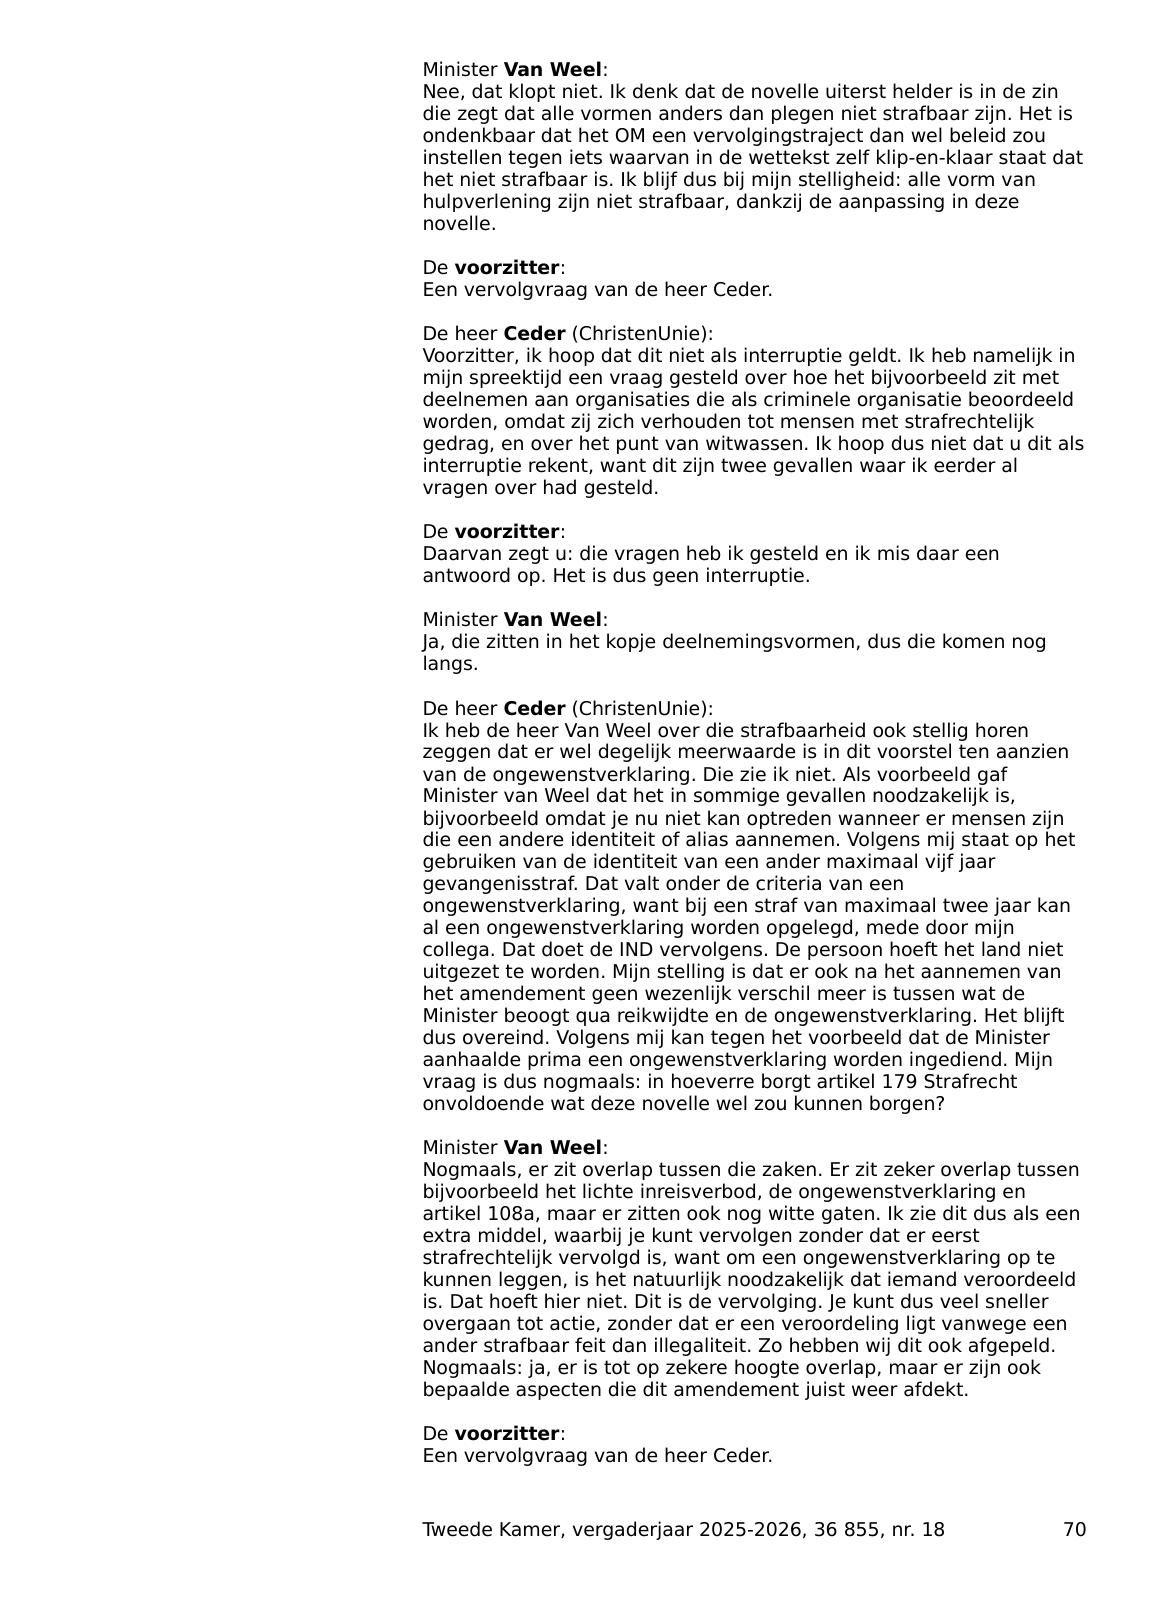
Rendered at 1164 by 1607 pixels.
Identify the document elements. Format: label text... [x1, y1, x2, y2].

text Ja, die zitten in het kopje deelnemingsvormen, dus die komen nog langs. [422, 631, 1087, 675]
text Minister Van Weel: [422, 1137, 1087, 1159]
text Voorzitter, ik hoop dat dit niet als interruptie geldt. Ik heb namelijk in mijn spreektijd een vraag gesteld over hoe het bijvoorbeeld zit met deelnemen aan organisaties die als criminele organisatie beoordeeld worden, omdat zij zich verhouden tot mensen met strafrechtelijk gedrag, en over het punt van witwassen. Ik hoop dus niet dat u dit als interruptie rekent, want dit zijn twee gevallen waar ik eerder al vragen over had gesteld. [422, 345, 1087, 499]
text De voorzitter: [422, 1423, 1087, 1445]
text Minister Van Weel: [422, 609, 1087, 631]
text De voorzitter: [422, 521, 1087, 543]
text Nogmaals, er zit overlap tussen die zaken. Er zit zeker overlap tussen bijvoorbeeld het lichte inreisverbod, de ongewenstverklaring en artikel 108a, maar er zitten ook nog witte gaten. Ik zie dit dus als een extra middel, waarbij je kunt vervolgen zonder dat er eerst strafrechtelijk vervolgd is, want om een ongewenstverklaring op te kunnen leggen, is het natuurlijk noodzakelijk dat iemand veroordeeld is. Dat hoeft hier niet. Dit is de vervolging. Je kunt dus veel sneller overgaan tot actie, zonder dat er een veroordeling ligt vanwege een ander strafbaar feit dan illegaliteit. Zo hebben wij dit ook afgepeld. Nogmaals: ja, er is tot op zekere hoogte overlap, maar er zijn ook bepaalde aspecten die dit amendement juist weer afdekt. [422, 1159, 1087, 1401]
text Een vervolgvraag van de heer Ceder. [422, 1445, 1087, 1467]
text Een vervolgvraag van de heer Ceder. [422, 279, 1087, 301]
text Daarvan zegt u: die vragen heb ik gesteld en ik mis daar een antwoord op. Het is dus geen interruptie. [422, 543, 1087, 587]
text De voorzitter: [422, 257, 1087, 279]
text Ik heb de heer Van Weel over die strafbaarheid ook stellig horen zeggen dat er wel degelijk meerwaarde is in dit voorstel ten aanzien van de ongewenstverklaring. Die zie ik niet. Als voorbeeld gaf Minister van Weel dat het in sommige gevallen noodzakelijk is, bijvoorbeeld omdat je nu niet kan optreden wanneer er mensen zijn die een andere identiteit of alias aannemen. Volgens mij staat op het gebruiken van de identiteit van een ander maximaal vijf jaar gevangenisstraf. Dat valt onder de criteria van een ongewenstverklaring, want bij een straf van maximaal twee jaar kan al een ongewenstverklaring worden opgelegd, mede door mijn collega. Dat doet de IND vervolgens. De persoon hoeft het land niet uitgezet te worden. Mijn stelling is dat er ook na het aannemen van het amendement geen wezenlijk verschil meer is tussen wat de Minister beoogt qua reikwijdte en de ongewenstverklaring. Het blijft dus overeind. Volgens mij kan tegen het voorbeeld dat de Minister aanhaalde prima een ongewenstverklaring worden ingediend. Mijn vraag is dus nogmaals: in hoeverre borgt artikel 179 Strafrecht onvoldoende wat deze novelle wel zou kunnen borgen? [422, 719, 1087, 1115]
text Nee, dat klopt niet. Ik denk dat de novelle uiterst helder is in de zin die zegt dat alle vormen anders dan plegen niet strafbaar zijn. Het is ondenkbaar dat het OM een vervolgingstraject dan wel beleid zou instellen tegen iets waarvan in de wettekst zelf klip-en-klaar staat dat het niet strafbaar is. Ik blijf dus bij mijn stelligheid: alle vorm van hulpverlening zijn niet strafbaar, dankzij de aanpassing in deze novelle. [422, 81, 1087, 235]
text Minister Van Weel: [422, 59, 1087, 81]
text De heer Ceder (ChristenUnie): [422, 697, 1087, 719]
text De heer Ceder (ChristenUnie): [422, 323, 1087, 345]
